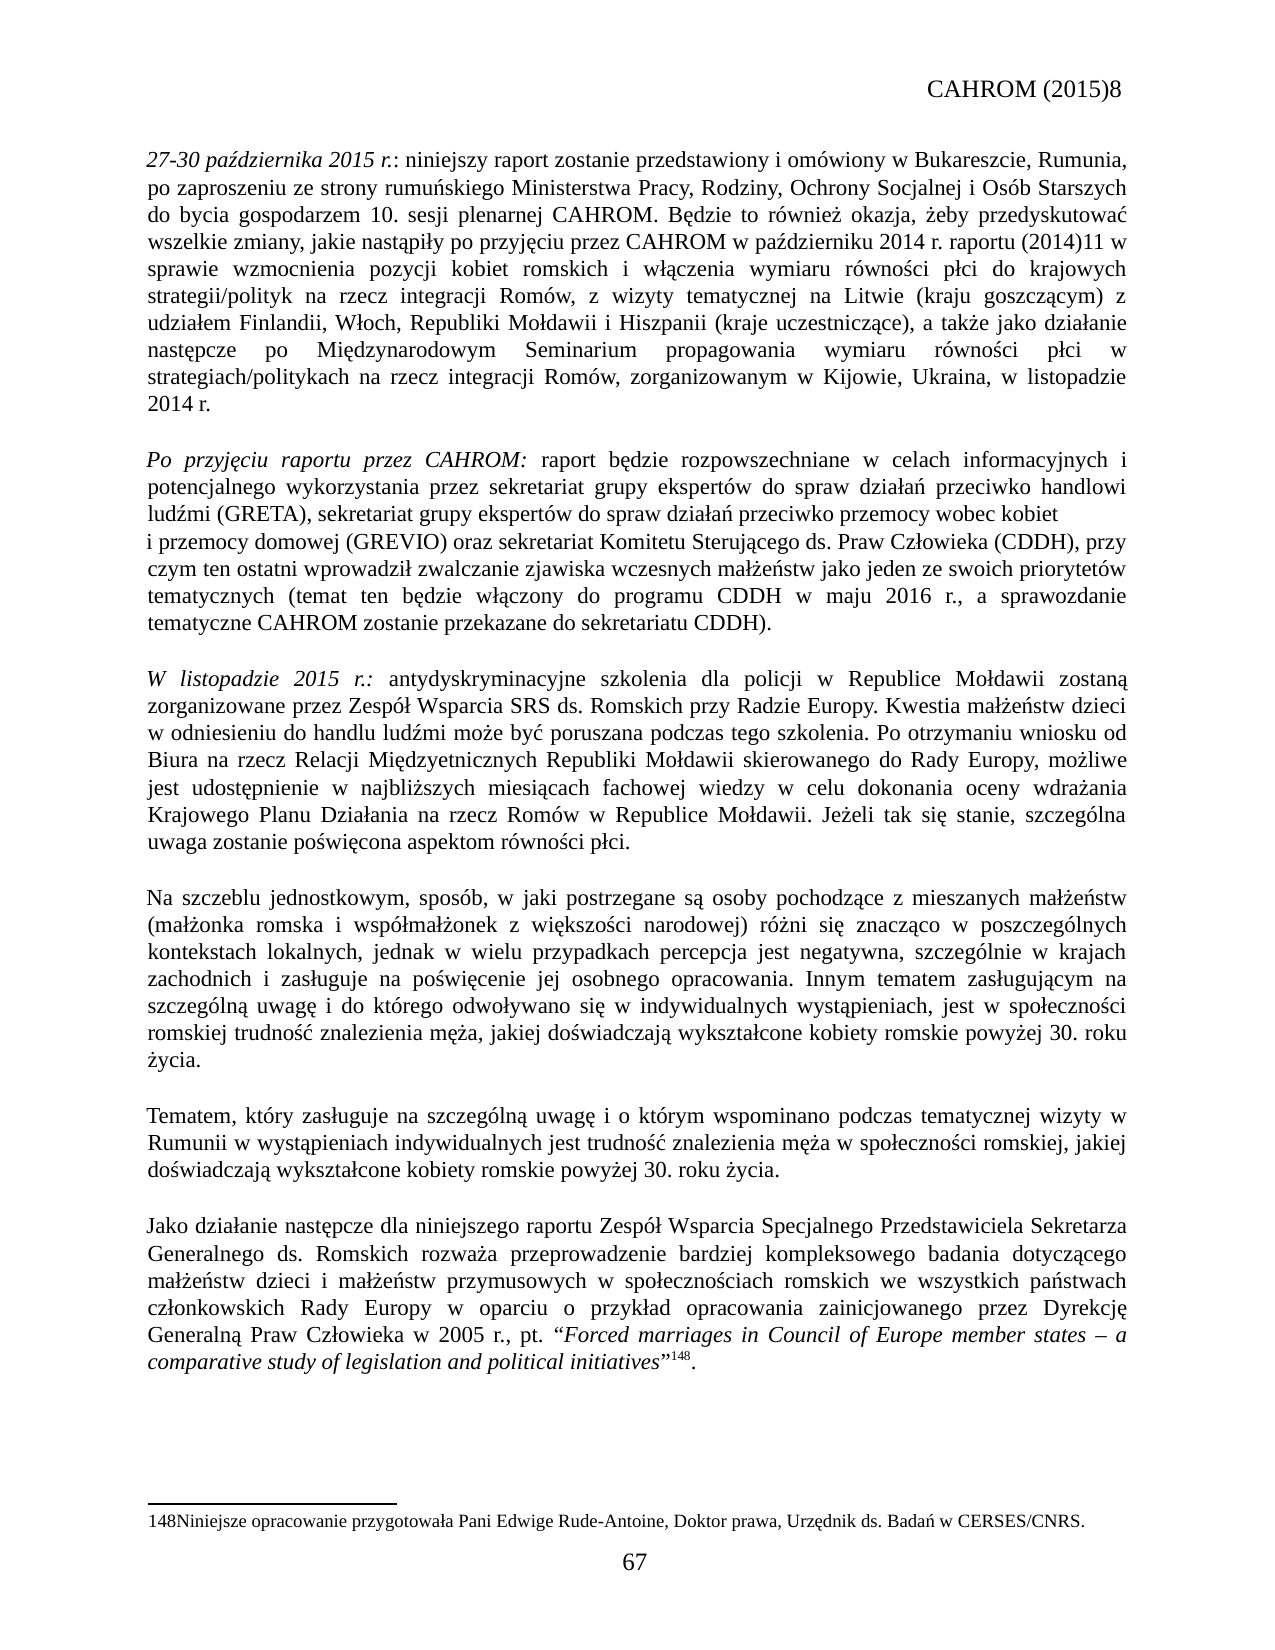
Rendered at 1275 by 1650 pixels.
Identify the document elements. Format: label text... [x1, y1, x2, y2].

text Po przyjęciu raportu przez CAHROM: raport będzie rozpowszechniane w celach informacyjnych i potencjalnego wykorzystania przez sekretariat grupy ekspertów do spraw działań przeciwko handlowi ludźmi (GRETA), sekretariat grupy ekspertów do spraw działań przeciwko przemocy wobec kobiet [146, 446, 1128, 527]
text Jako działanie następcze dla niniejszego raportu Zespół Wsparcia Specjalnego Przedstawiciela Sekretarza Generalnego ds. Romskich rozważa przeprowadzenie bardziej kompleksowego badania dotyczącego małżeństw dzieci i małżeństw przymusowych w społecznościach romskich we wszystkich państwach członkowskich Rady Europy w oparciu o przykład opracowania zainicjowanego przez Dyrekcję Generalną Praw Człowieka w 2005 r., pt. “Forced marriages in Council of Europe member states – a comparative study of legislation and political initiatives”. [146, 1213, 1128, 1374]
text Na szczeblu jednostkowym, sposób, w jaki postrzegane są osoby pochodzące z mieszanych małżeństw (małżonka romska i współmałżonek z większości narodowej) różni się znacząco w poszczególnych kontekstach lokalnych, jednak w wielu przypadkach percepcja jest negatywna, szczególnie w krajach zachodnich i zasługuje na poświęcenie jej osobnego opracowania. Innym tematem zasługującym na szczególną uwagę i do którego odwoływano się w indywidualnych wystąpieniach, jest w społeczności romskiej trudność znalezienia męża, jakiej doświadczają wykształcone kobiety romskie powyżej 30. roku życia. [146, 884, 1128, 1073]
text W listopadzie 2015 r.: antydyskryminacyjne szkolenia dla policji w Republice Mołdawii zostaną zorganizowane przez Zespół Wsparcia SRS ds. Romskich przy Radzie Europy. Kwestia małżeństw dzieci w odniesieniu do handlu ludźmi może być poruszana podczas tego szkolenia. Po otrzymaniu wniosku od Biura na rzecz Relacji Międzyetnicznych Republiki Mołdawii skierowanego do Rady Europy, możliwe jest udostępnienie w najbliższych miesiącach fachowej wiedzy w celu dokonania oceny wdrażania Krajowego Planu Działania na rzecz Romów w Republice Mołdawii. Jeżeli tak się stanie, szczególna uwaga zostanie poświęcona aspektom równości płci. [146, 665, 1128, 854]
text Niniejsze opracowanie przygotowała Pani Edwige Rude-Antoine, Doktor prawa, Urzędnik ds. Badań w CERSES/CNRS. [148, 1510, 1142, 1531]
text 27-30 października 2015 r.: niniejszy raport zostanie przedstawiony i omówiony w Bukareszcie, Rumunia, po zaproszeniu ze strony rumuńskiego Ministerstwa Pracy, Rodziny, Ochrony Socjalnej i Osób Starszych do bycia gospodarzem 10. sesji plenarnej CAHROM. Będzie to również okazja, żeby przedyskutować wszelkie zmiany, jakie nastąpiły po przyjęciu przez CAHROM w październiku 2014 r. raportu (2014)11 w sprawie wzmocnienia pozycji kobiet romskich i włączenia wymiaru równości płci do krajowych strategii/polityk na rzecz integracji Romów, z wizyty tematycznej na Litwie (kraju goszczącym) z udziałem Finlandii, Włoch, Republiki Mołdawii i Hiszpanii (kraje uczestniczące), a także jako działanie następcze po Międzynarodowym Seminarium propagowania wymiaru równości płci w strategiach/politykach na rzecz integracji Romów, zorganizowanym w Kijowie, Ukraina, w listopadzie 2014 r. [146, 146, 1128, 417]
text Tematem, który zasługuje na szczególną uwagę i o którym wspominano podczas tematycznej wizyty w Rumunii w wystąpieniach indywidualnych jest trudność znalezienia męża w społeczności romskiej, jakiej doświadczają wykształcone kobiety romskie powyżej 30. roku życia. [146, 1102, 1128, 1183]
text i przemocy domowej (GREVIO) oraz sekretariat Komitetu Sterującego ds. Praw Człowieka (CDDH), przy czym ten ostatni wprowadził zwalczanie zjawiska wczesnych małżeństw jako jeden ze swoich priorytetów tematycznych (temat ten będzie włączony do programu CDDH w maju 2016 r., a sprawozdanie tematyczne CAHROM zostanie przekazane do sekretariatu CDDH). [146, 528, 1128, 636]
